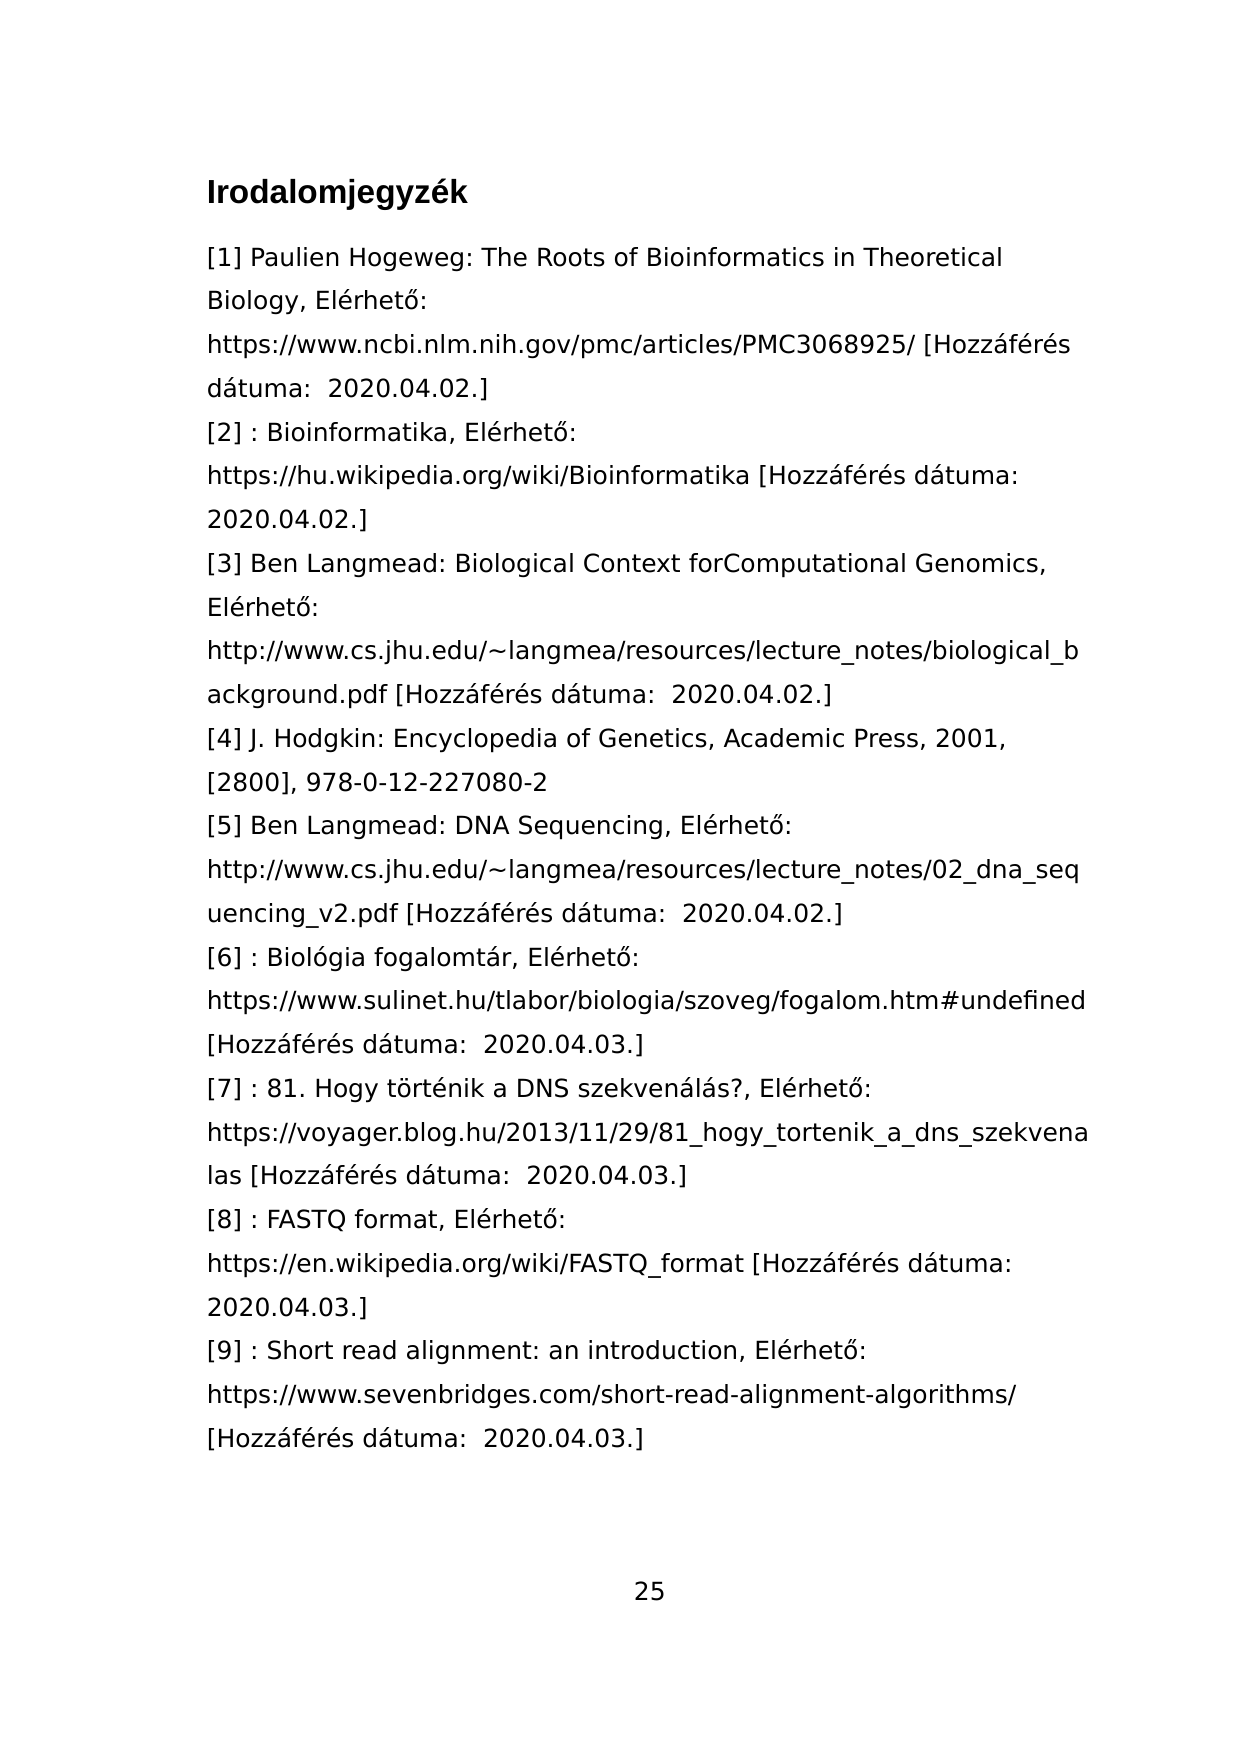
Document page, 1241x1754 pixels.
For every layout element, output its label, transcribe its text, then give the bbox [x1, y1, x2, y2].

text [4] J. Hodgkin: Encyclopedia of Genetics, Academic Press, 2001, [2800], 978-0-12-227080-2 [207, 724, 1093, 797]
text [1] Paulien Hogeweg: The Roots of Bioinformatics in Theoretical Biology, Elérhető: https://www.ncbi.nlm.nih.gov/pmc/articles/PMC3068925/ [Hozzáférés dátuma: 2020.04.02.] [207, 243, 1093, 403]
text [5] Ben Langmead: DNA Sequencing, Elérhető: http://www.cs.jhu.edu/~langmea/resources/lecture_notes/02_dna_sequencing_v2.pdf [Hozzáférés dátuma: 2020.04.02.] [207, 811, 1093, 928]
subtitle Irodalomjegyzék [207, 173, 1093, 211]
text [8] : FASTQ format, Elérhető: https://en.wikipedia.org/wiki/FASTQ_format [Hozzáférés dátuma: 2020.04.03.] [207, 1205, 1093, 1322]
text [2] : Bioinformatika, Elérhető: https://hu.wikipedia.org/wiki/Bioinformatika [Hozzáférés dátuma: 2020.04.02.] [207, 418, 1093, 534]
text [3] Ben Langmead: Biological Context forComputational Genomics, Elérhető: http://www.cs.jhu.edu/~langmea/resources/lecture_notes/biological_background.pdf [Hozzáférés dátuma: 2020.04.02.] [207, 549, 1093, 709]
text [7] : 81. Hogy történik a DNS szekvenálás?, Elérhető: https://voyager.blog.hu/2013/11/29/81_hogy_tortenik_a_dns_szekvenalas [Hozzáférés dátuma: 2020.04.03.] [207, 1074, 1093, 1191]
text [9] : Short read alignment: an introduction, Elérhető: https://www.sevenbridges.com/short-read-alignment-algorithms/ [Hozzáférés dátuma: 2020.04.03.] [207, 1336, 1093, 1453]
text [6] : Biológia fogalomtár, Elérhető: https://www.sulinet.hu/tlabor/biologia/szoveg/fogalom.htm#undefined [Hozzáférés dátuma: 2020.04.03.] [207, 943, 1093, 1059]
